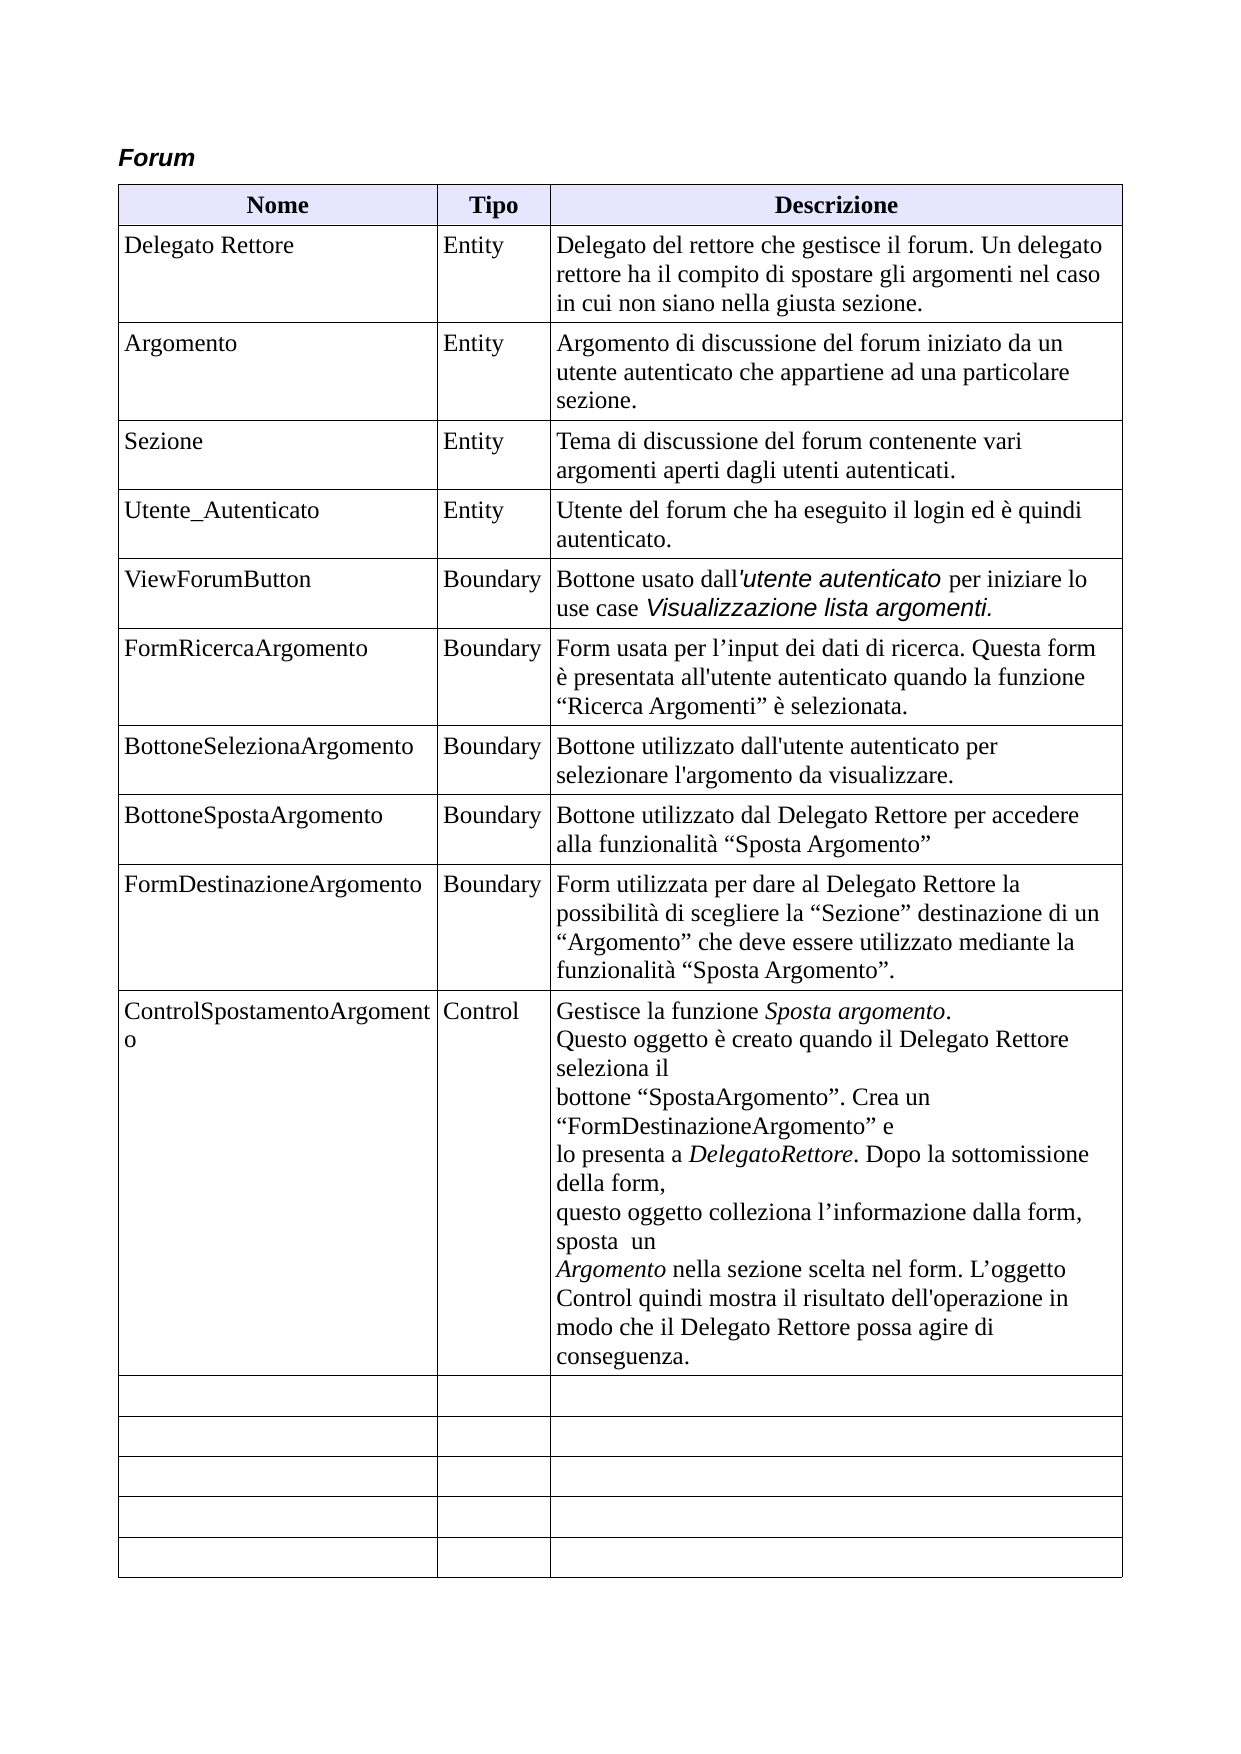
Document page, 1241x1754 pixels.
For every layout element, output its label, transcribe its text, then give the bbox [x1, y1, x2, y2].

table_cell FormRicercaArgomento [119, 629, 437, 725]
table_cell [119, 1457, 437, 1496]
table_cell Form usata per l’input dei dati di ricerca. Questa form è presentata all'utente autenticato quando la funzione “Ricerca Argomenti” è selezionata. [551, 629, 1122, 725]
table_cell BottoneSelezionaArgomento [119, 726, 437, 794]
table_cell Argomento [119, 323, 437, 420]
table_cell [119, 1538, 437, 1577]
table_cell Bottone utilizzato dal Delegato Rettore per accedere alla funzionalità “Sposta Argomento” [551, 795, 1122, 863]
table_cell [551, 1376, 1122, 1416]
table_cell [551, 1538, 1122, 1577]
table_cell [119, 1417, 437, 1456]
table_cell Boundary [438, 629, 550, 725]
table_cell Entity [438, 323, 550, 420]
table_header Descrizione [551, 185, 1122, 224]
table_cell [551, 1457, 1122, 1496]
table_cell Utente del forum che ha eseguito il login ed è quindi autenticato. [551, 490, 1122, 558]
table_cell Delegato del rettore che gestisce il forum. Un delegato rettore ha il compito di spostare gli argomenti nel caso in cui non siano nella giusta sezione. [551, 226, 1122, 322]
table_cell [551, 1417, 1122, 1456]
table_cell Boundary [438, 726, 550, 794]
table_cell Entity [438, 226, 550, 322]
table_cell Sezione [119, 421, 437, 489]
table_cell [119, 1497, 437, 1537]
subtitle Forum [118, 143, 1122, 172]
table_cell Bottone usato dall'utente autenticato per iniziare lo use case Visualizzazione lista argomenti. [551, 559, 1122, 627]
table_cell Control [438, 991, 550, 1375]
table_cell BottoneSpostaArgomento [119, 795, 437, 863]
table_cell [438, 1538, 550, 1577]
table_cell [438, 1457, 550, 1496]
table_cell [438, 1497, 550, 1537]
table_cell Argomento di discussione del forum iniziato da un utente autenticato che appartiene ad una particolare sezione. [551, 323, 1122, 420]
table_cell Boundary [438, 795, 550, 863]
table_header Nome [119, 185, 437, 224]
table_cell ControlSpostamentoArgomento [119, 991, 437, 1375]
table_cell Tema di discussione del forum contenente vari argomenti aperti dagli utenti autenticati. [551, 421, 1122, 489]
table_cell Form utilizzata per dare al Delegato Rettore la possibilità di scegliere la “Sezione” destinazione di un “Argomento” che deve essere utilizzato mediante la funzionalità “Sposta Argomento”. [551, 865, 1122, 990]
table_cell Entity [438, 490, 550, 558]
table_cell Boundary [438, 559, 550, 627]
table_cell Boundary [438, 865, 550, 990]
table_cell Entity [438, 421, 550, 489]
table_cell Utente_Autenticato [119, 490, 437, 558]
table_cell [438, 1417, 550, 1456]
table_cell Delegato Rettore [119, 226, 437, 322]
table_header Tipo [438, 185, 550, 224]
table_cell ViewForumButton [119, 559, 437, 627]
table_cell Gestisce la funzione Sposta argomento. Questo oggetto è creato quando il Delegato Rettore seleziona il bottone “SpostaArgomento”. Crea un “FormDestinazioneArgomento” e lo presenta a DelegatoRettore. Dopo la sottomissione della form, questo oggetto colleziona l’informazione dalla form, sposta un Argomento nella sezione scelta nel form. L’oggetto Control quindi mostra il risultato dell'operazione in modo che il Delegato Rettore possa agire di conseguenza. [551, 991, 1122, 1375]
table_cell FormDestinazioneArgomento [119, 865, 437, 990]
table_cell [438, 1376, 550, 1416]
table_cell [119, 1376, 437, 1416]
table_cell [551, 1497, 1122, 1537]
table_cell Bottone utilizzato dall'utente autenticato per selezionare l'argomento da visualizzare. [551, 726, 1122, 794]
